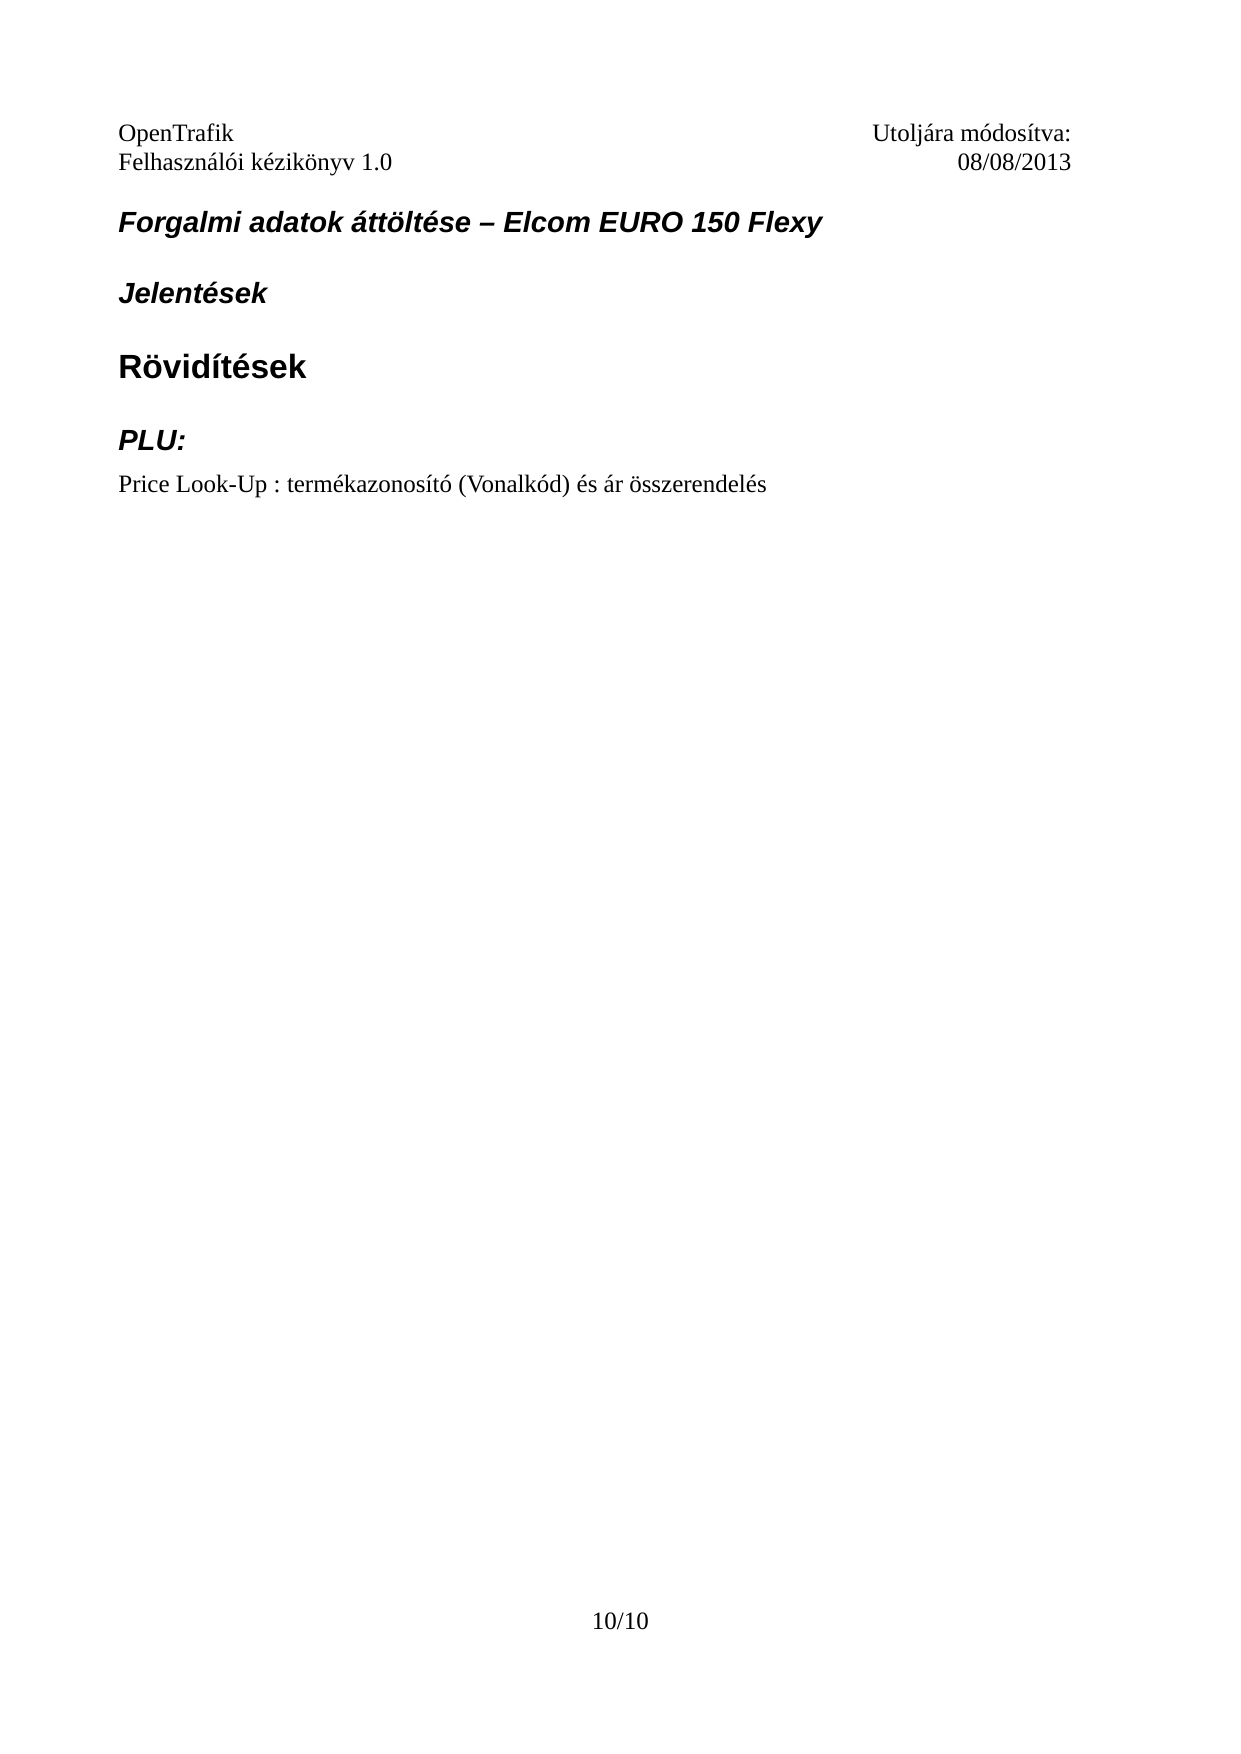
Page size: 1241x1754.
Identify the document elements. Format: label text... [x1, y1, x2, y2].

subtitle PLU: [118, 423, 1122, 457]
text Price Look-Up : termékazonosító (Vonalkód) és ár összerendelés [118, 469, 1122, 498]
subtitle Jelentések [118, 276, 1122, 310]
subtitle Rövidítések [118, 347, 1122, 386]
subtitle Forgalmi adatok áttöltése – Elcom EURO 150 Flexy [118, 205, 1122, 239]
